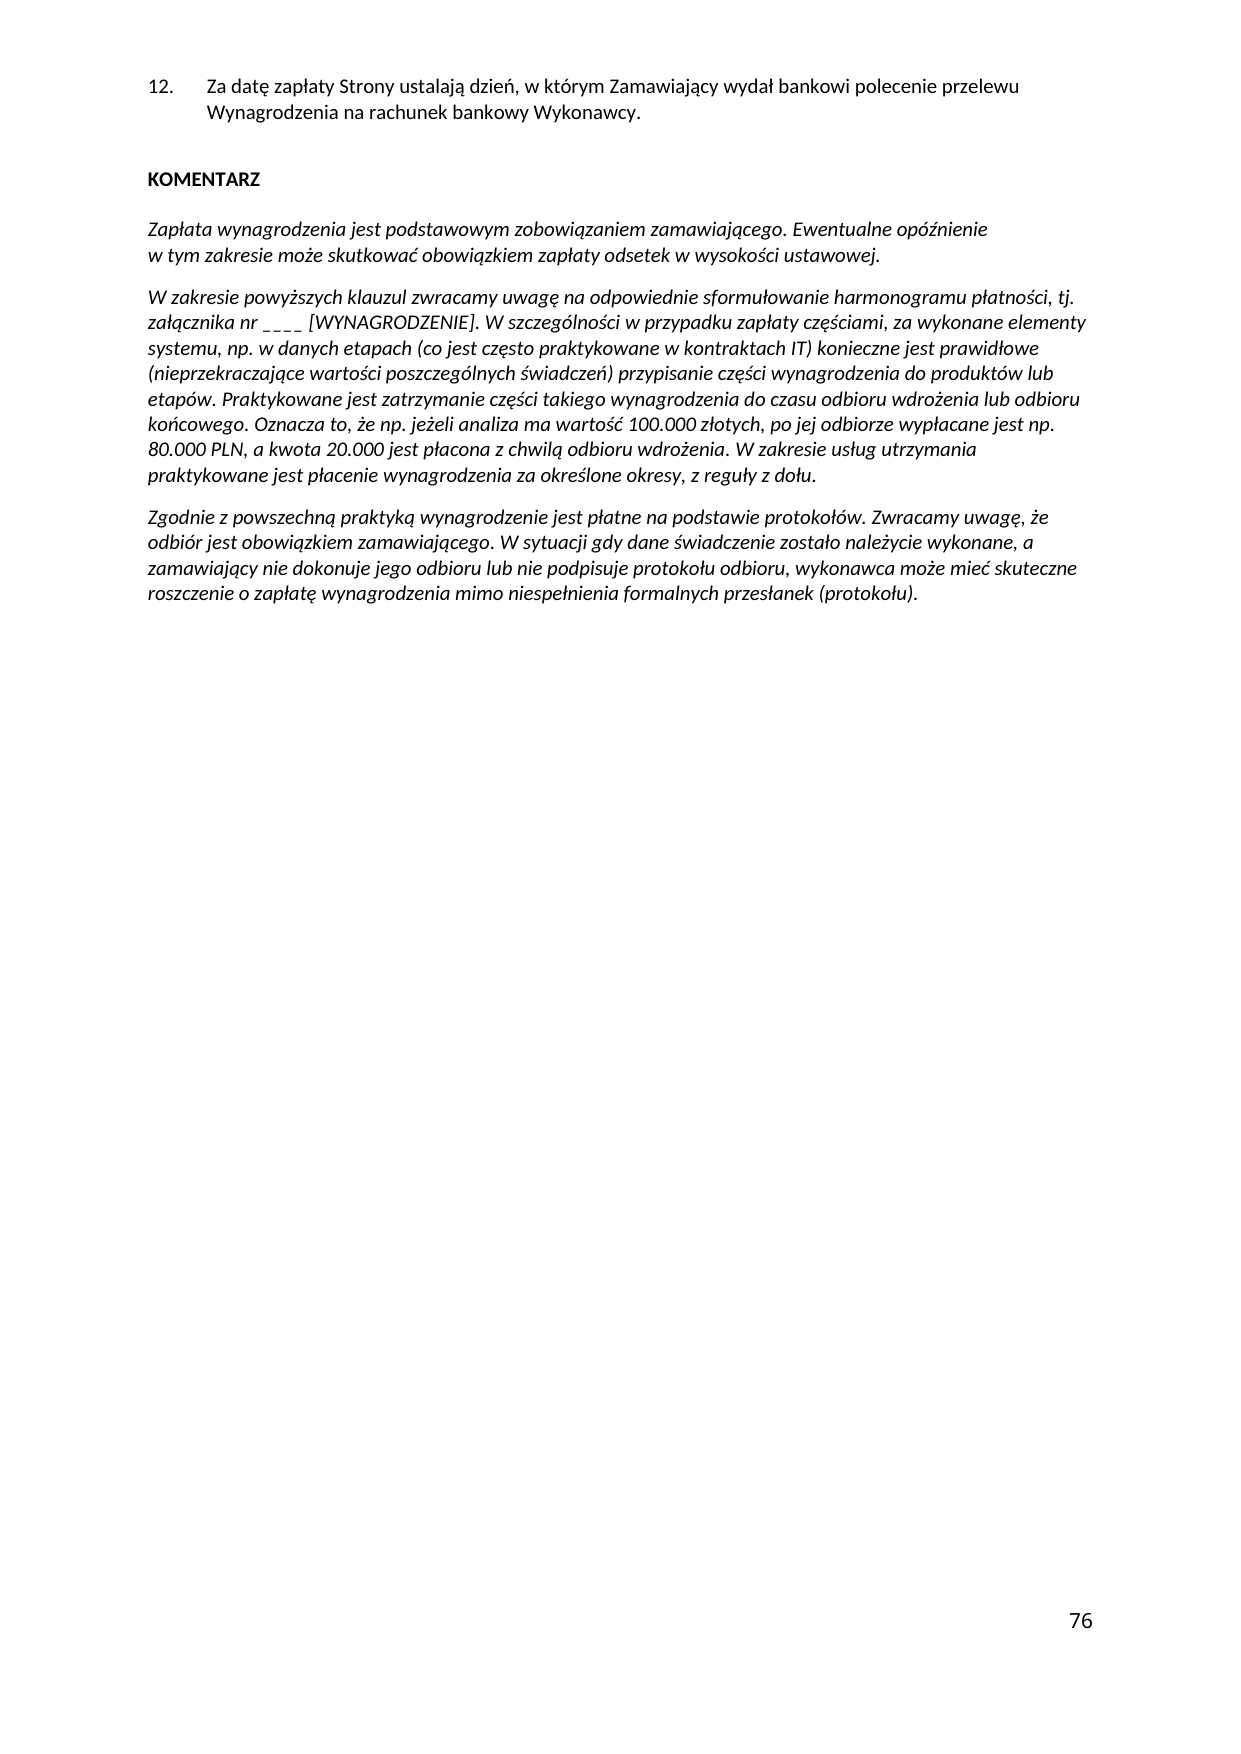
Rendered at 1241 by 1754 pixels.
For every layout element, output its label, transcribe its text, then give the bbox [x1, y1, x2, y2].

text W zakresie powyższych klauzul zwracamy uwagę na odpowiednie sformułowanie harmonogramu płatności, tj. załącznika nr ____ [WYNAGRODZENIE]. W szczególności w przypadku zapłaty częściami, za wykonane elementy systemu, np. w danych etapach (co jest często praktykowane w kontraktach IT) konieczne jest prawidłowe (nieprzekraczające wartości poszczególnych świadczeń) przypisanie części wynagrodzenia do produktów lub etapów. Praktykowane jest zatrzymanie części takiego wynagrodzenia do czasu odbioru wdrożenia lub odbioru końcowego. Oznacza to, że np. jeżeli analiza ma wartość 100.000 złotych, po jej odbiorze wypłacane jest np. 80.000 PLN, a kwota 20.000 jest płacona z chwilą odbioru wdrożenia. W zakresie usług utrzymania praktykowane jest płacenie wynagrodzenia za określone okresy, z reguły z dołu. [148, 284, 1093, 487]
text KOMENTARZ [148, 166, 1093, 192]
text Zapłata wynagrodzenia jest podstawowym zobowiązaniem zamawiającego. Ewentualne opóźnienie w tym zakresie może skutkować obowiązkiem zapłaty odsetek w wysokości ustawowej. [148, 217, 1093, 267]
list Za datę zapłaty Strony ustalają dzień, w którym Zamawiający wydał bankowi polecenie przelewu Wynagrodzenia na rachunek bankowy Wykonawcy. [148, 74, 1093, 124]
text Zgodnie z powszechną praktyką wynagrodzenie jest płatne na podstawie protokołów. Zwracamy uwagę, że odbiór jest obowiązkiem zamawiającego. W sytuacji gdy dane świadczenie zostało należycie wykonane, a zamawiający nie dokonuje jego odbioru lub nie podpisuje protokołu odbioru, wykonawca może mieć skuteczne roszczenie o zapłatę wynagrodzenia mimo niespełnienia formalnych przesłanek (protokołu). [148, 504, 1093, 606]
